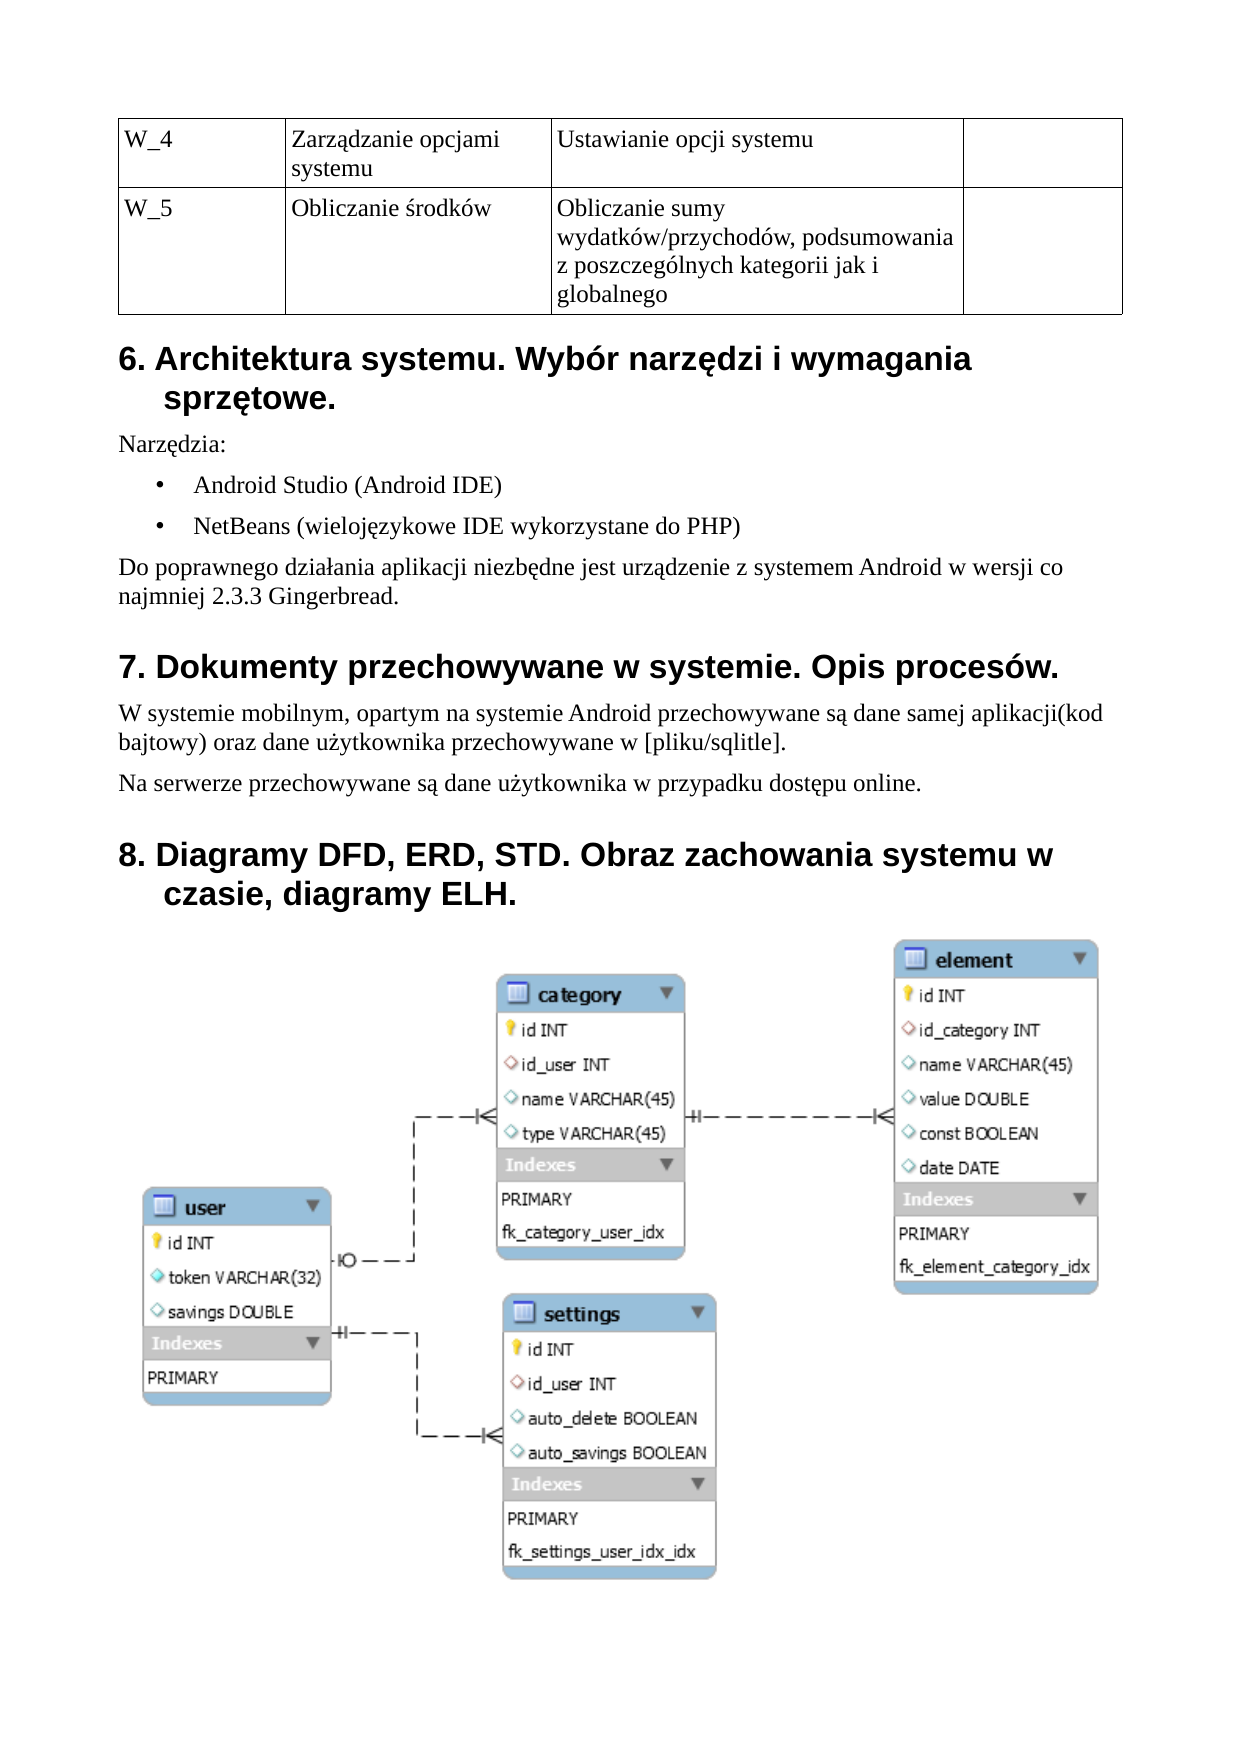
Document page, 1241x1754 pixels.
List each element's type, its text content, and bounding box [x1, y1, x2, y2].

table_cell W_4 [119, 119, 285, 187]
picture [127, 924, 1113, 1594]
table_cell W_5 [119, 188, 285, 314]
table_cell Ustawianie opcji systemu [552, 119, 963, 187]
table_cell Obliczanie sumy wydatków/przychodów, podsumowania z poszczególnych kategorii jak i globalnego [552, 188, 963, 314]
subtitle 7. Dokumenty przechowywane w systemie. Opis procesów. [118, 647, 1122, 686]
table_cell Zarządzanie opcjami systemu [286, 119, 551, 187]
table_cell Obliczanie środków [286, 188, 551, 314]
list Android Studio (Android IDE) [156, 470, 1122, 499]
list NetBeans (wielojęzykowe IDE wykorzystane do PHP) [156, 511, 1122, 540]
text Na serwerze przechowywane są dane użytkownika w przypadku dostępu online. [118, 768, 1122, 797]
text Do poprawnego działania aplikacji niezbędne jest urządzenie z systemem Android w wersji co najmniej 2.3.3 Gingerbread. [118, 552, 1122, 610]
text Narzędzia: [118, 429, 1122, 457]
subtitle 8. Diagramy DFD, ERD, STD. Obraz zachowania systemu w czasie, diagramy ELH. [118, 835, 1122, 912]
subtitle 6. Architektura systemu. Wybór narzędzi i wymagania sprzętowe. [118, 339, 1122, 416]
table_cell [964, 188, 1122, 314]
text W systemie mobilnym, opartym na systemie Android przechowywane są dane samej aplikacji(kod bajtowy) oraz dane użytkownika przechowywane w [pliku/sqlitle]. [118, 698, 1122, 756]
table_cell [964, 119, 1122, 187]
